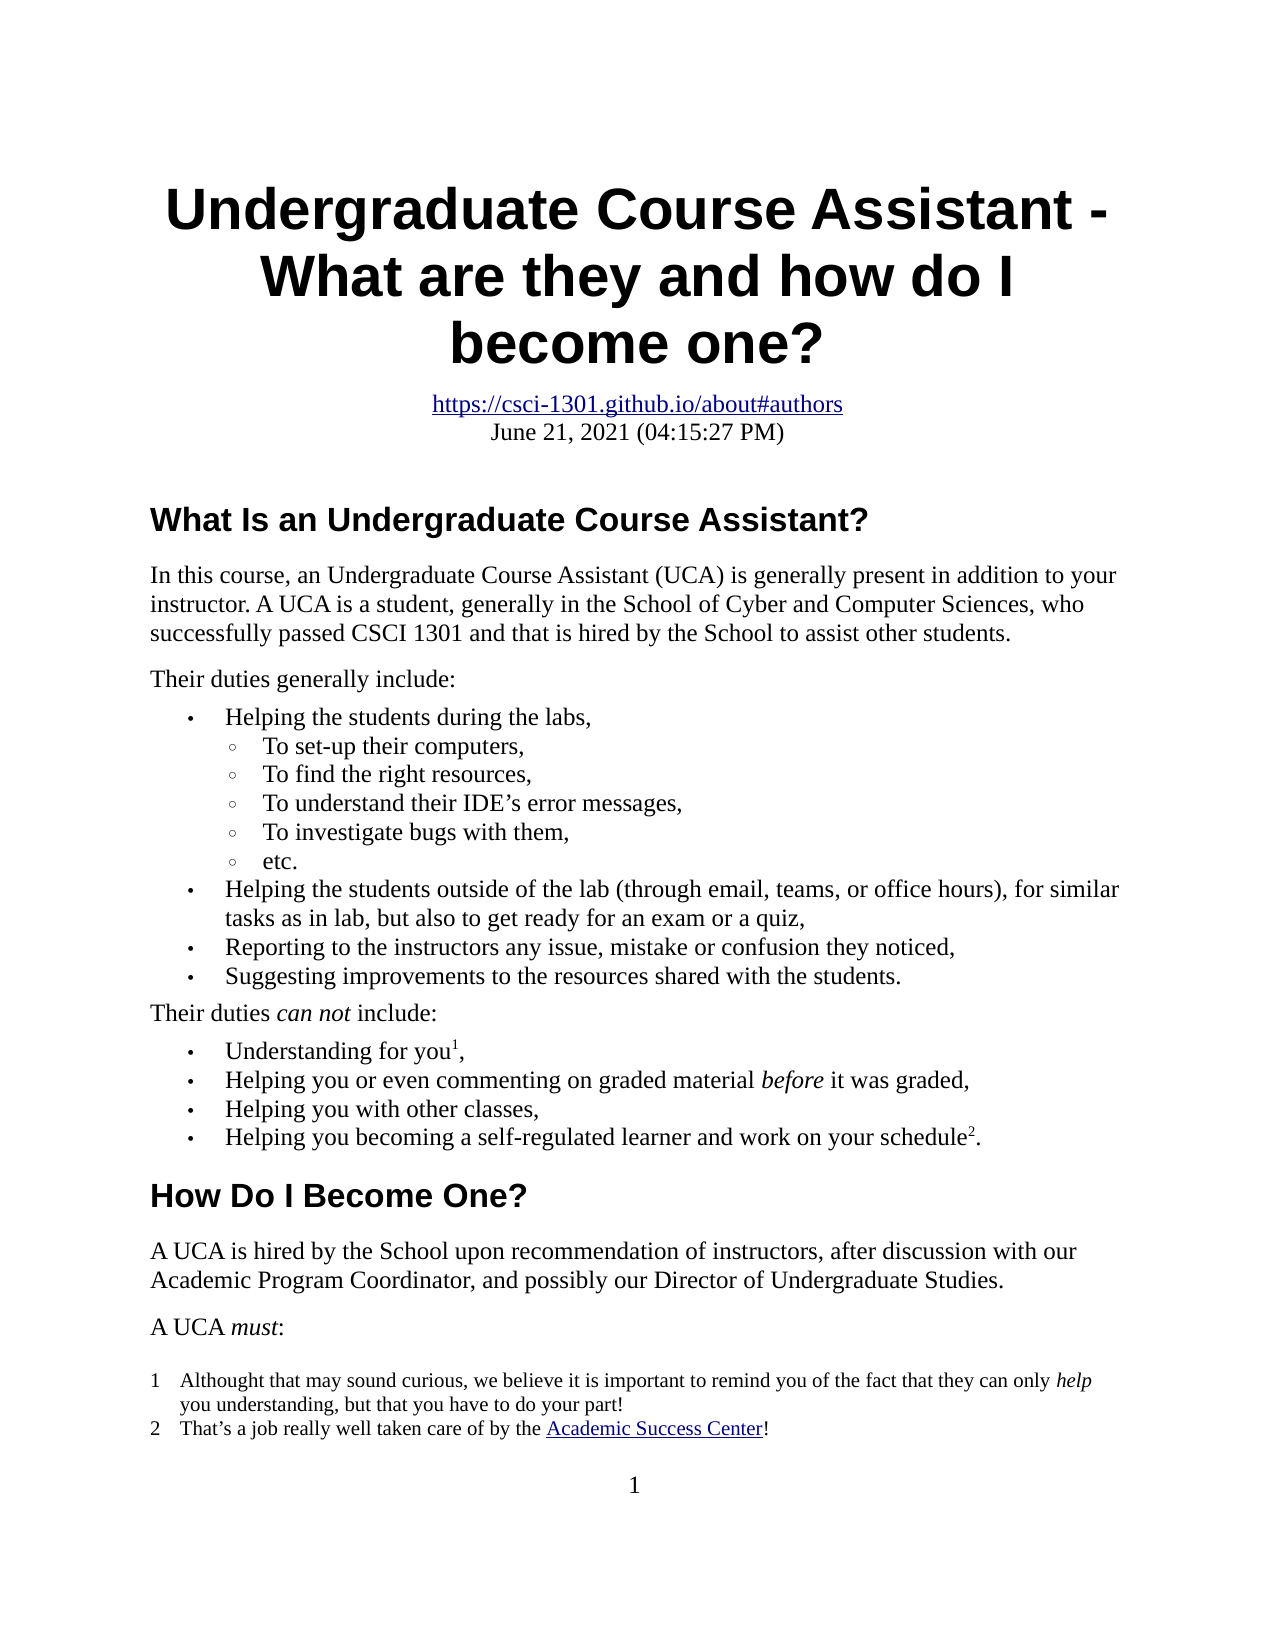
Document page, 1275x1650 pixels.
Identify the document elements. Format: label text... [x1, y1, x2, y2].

text https://csci-1301.github.io/about#authors [150, 389, 1125, 417]
list To find the right resources, [225, 759, 1125, 788]
title Undergraduate Course Assistant - What are they and how do I become one? [150, 175, 1125, 376]
list Suggesting improvements to the resources shared with the students. [187, 961, 1125, 989]
subtitle How Do I Become One? [150, 1176, 1125, 1215]
list Helping the students during the labs, [187, 702, 1125, 731]
text A UCA must: [150, 1312, 1125, 1340]
list Althought that may sound curious, we believe it is important to remind you of the fact that they can only help you understanding, but that you have to do your part! [150, 1368, 1125, 1416]
text Their duties can not include: [150, 998, 1125, 1027]
list Helping you with other classes, [187, 1094, 1125, 1122]
list To set-up their computers, [225, 731, 1125, 759]
list Helping you or even commenting on graded material before it was graded, [187, 1065, 1125, 1094]
subtitle What Is an Undergraduate Course Assistant? [150, 500, 1125, 539]
list Understanding for you, [187, 1036, 1125, 1065]
list That’s a job really well taken care of by the Academic Success Center! [150, 1416, 1125, 1440]
text Their duties generally include: [150, 664, 1125, 693]
list Helping you becoming a self-regulated learner and work on your schedule. [187, 1122, 1125, 1151]
text A UCA is hired by the School upon recommendation of instructors, after discussion with our Academic Program Coordinator, and possibly our Director of Undergraduate Studies. [150, 1236, 1125, 1294]
list Helping the students outside of the lab (through email, teams, or office hours), for similar tasks as in lab, but also to get ready for an exam or a quiz, [187, 874, 1125, 932]
text June 21, 2021 (04:15:27 PM) [150, 417, 1125, 446]
list Reporting to the instructors any issue, mistake or confusion they noticed, [187, 932, 1125, 961]
list etc. [225, 846, 1125, 874]
text In this course, an Undergraduate Course Assistant (UCA) is generally present in addition to your instructor. A UCA is a student, generally in the School of Cyber and Computer Sciences, who successfully passed CSCI 1301 and that is hired by the School to assist other students. [150, 560, 1125, 646]
list To understand their IDE’s error messages, [225, 788, 1125, 817]
list To investigate bugs with them, [225, 817, 1125, 846]
